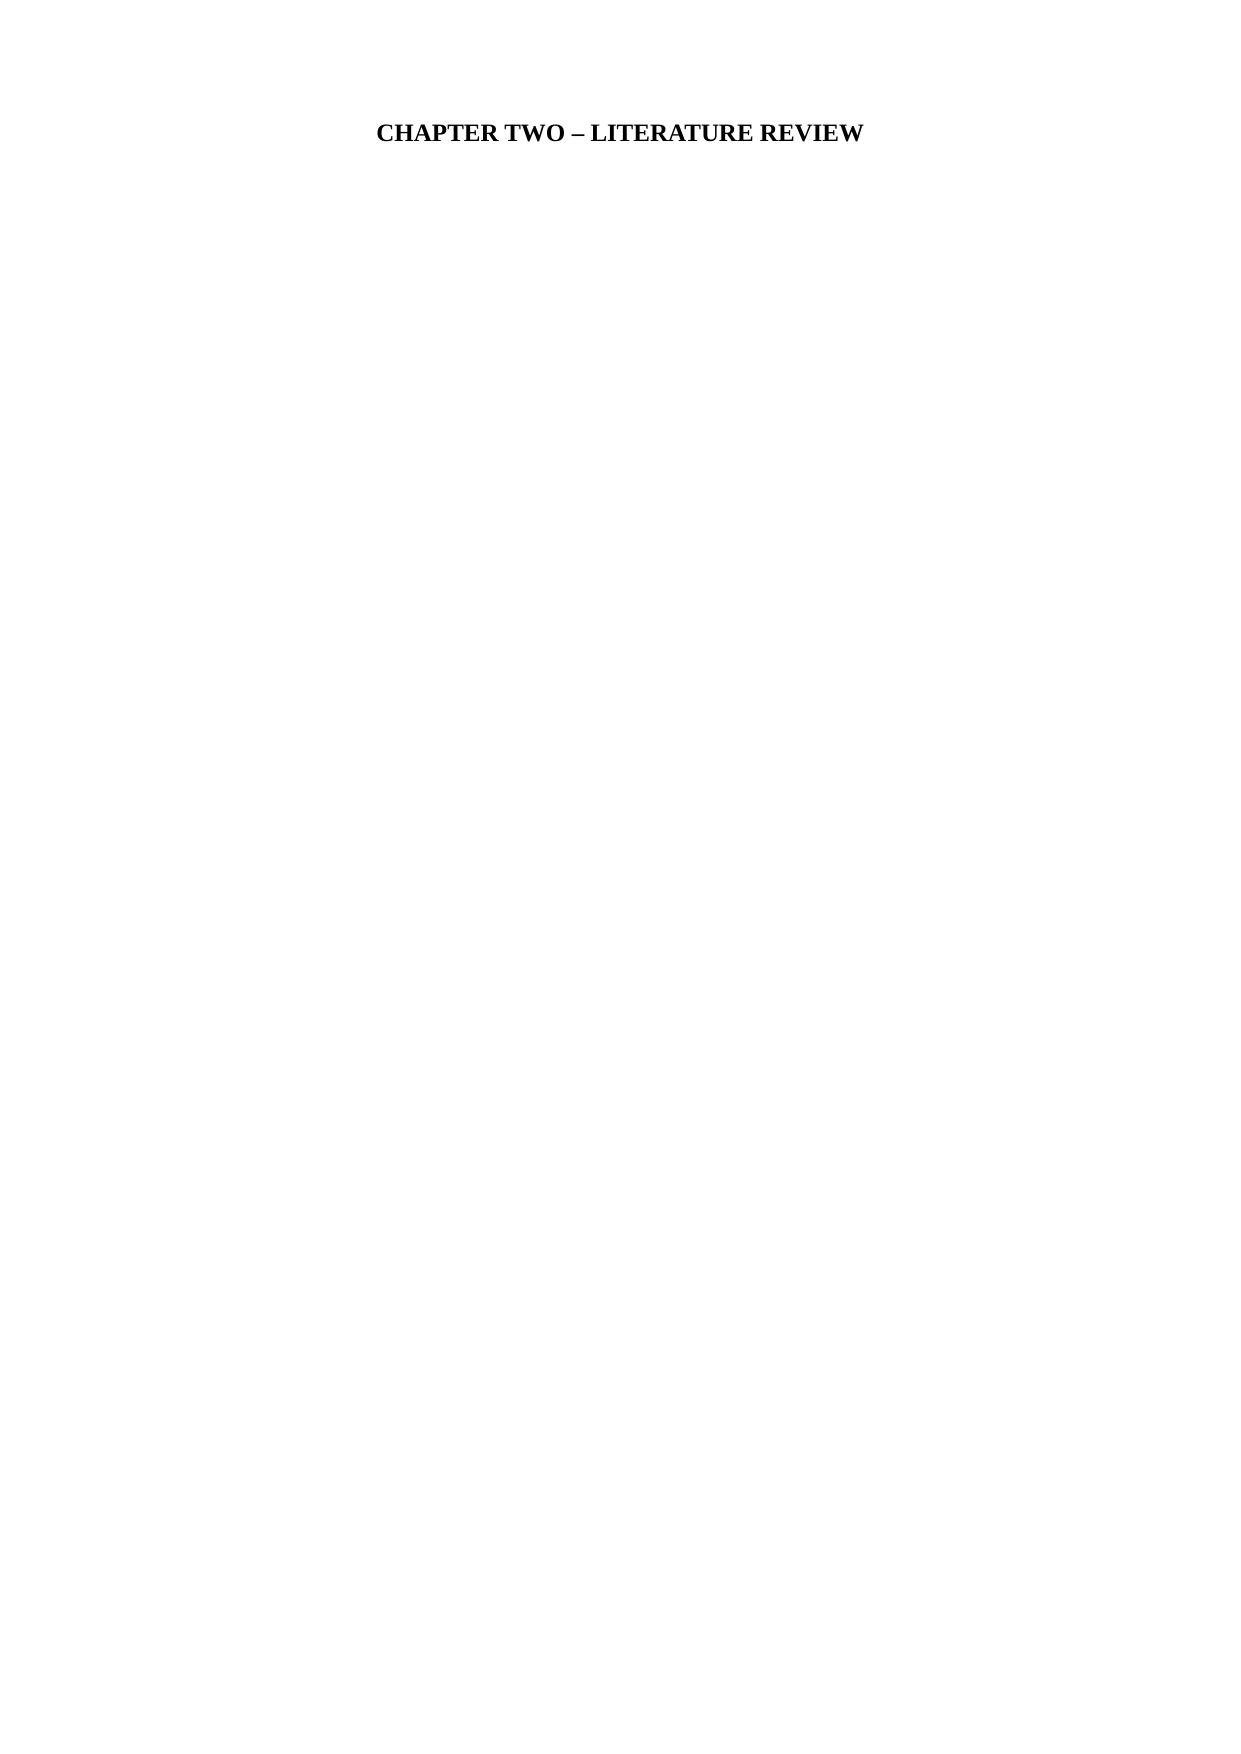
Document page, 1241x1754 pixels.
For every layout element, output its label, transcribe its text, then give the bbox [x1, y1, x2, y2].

text CHAPTER TWO – LITERATURE REVIEW [118, 118, 1122, 147]
